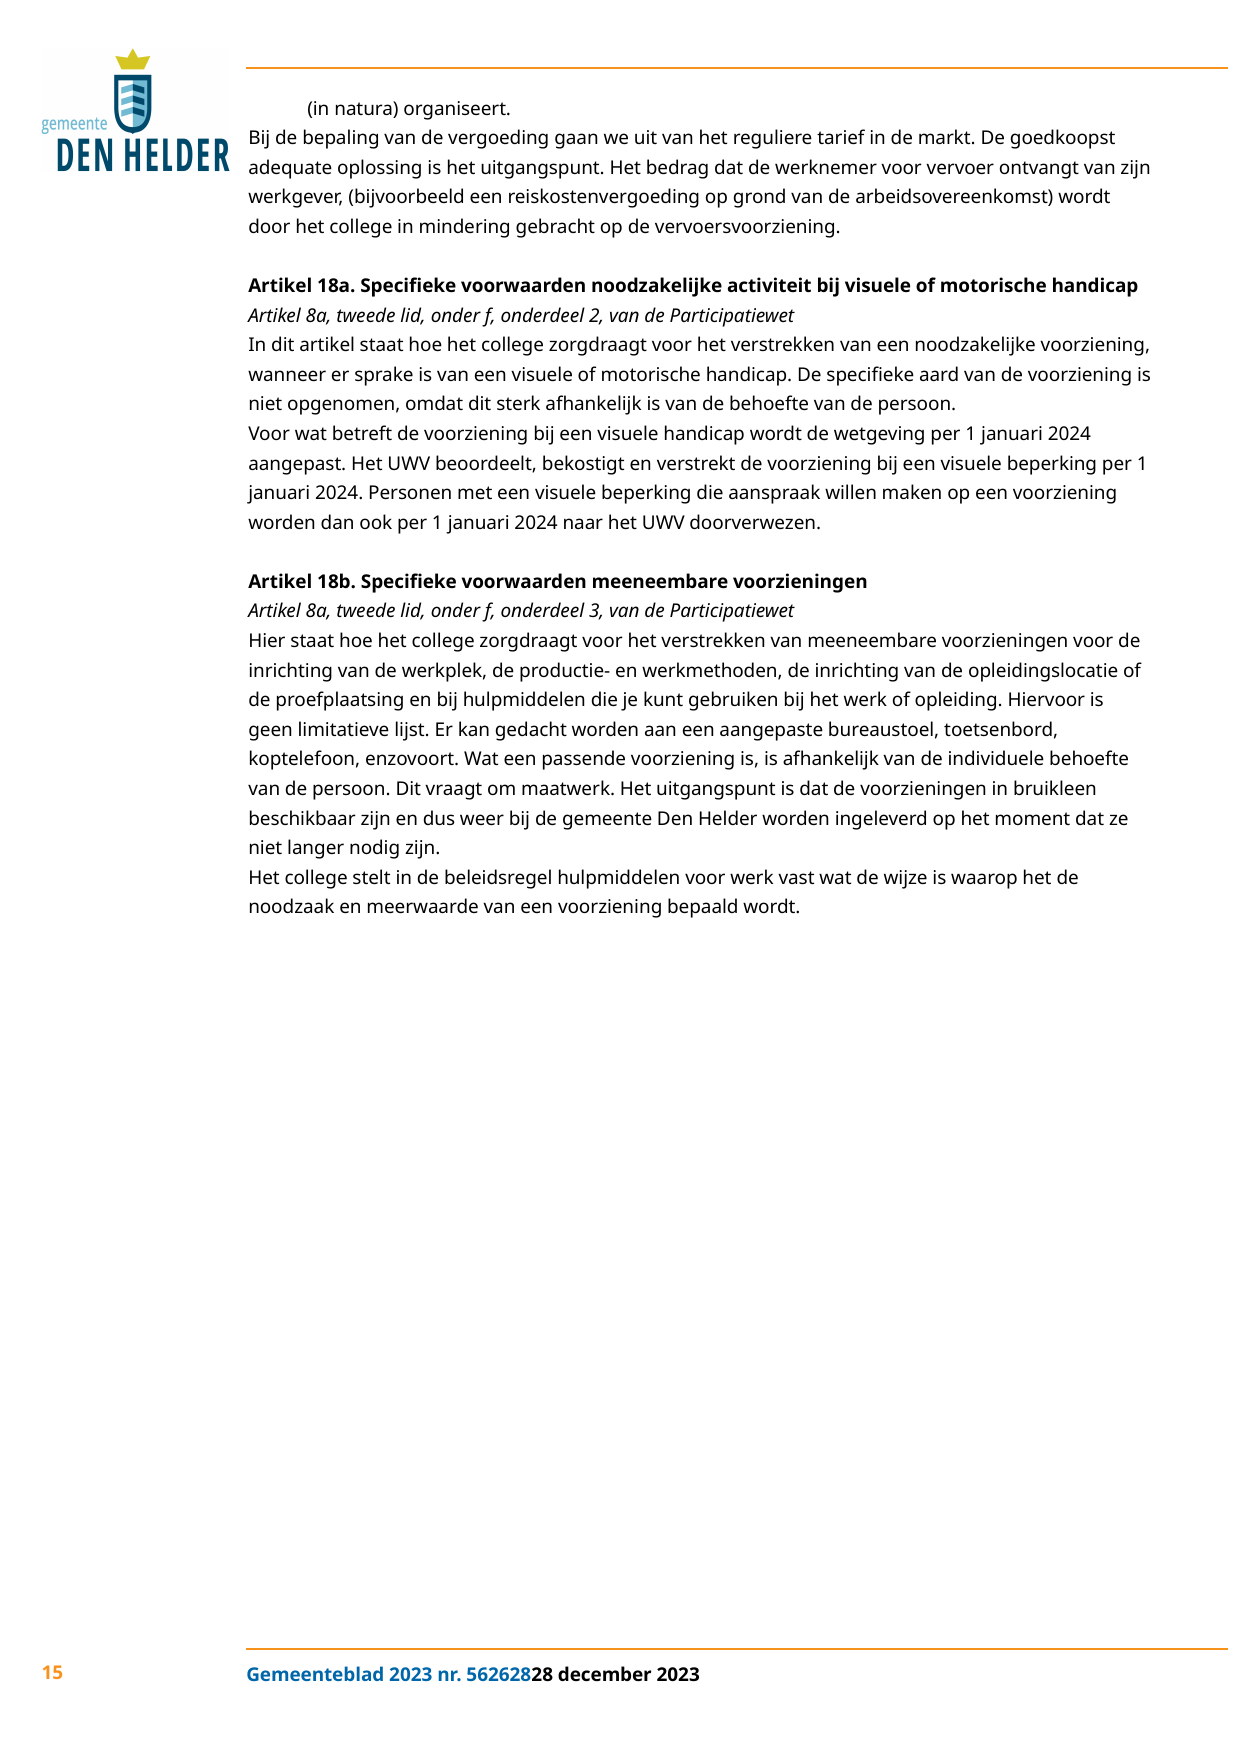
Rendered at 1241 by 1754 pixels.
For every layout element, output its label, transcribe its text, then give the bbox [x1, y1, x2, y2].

text Voor wat betreft de voorziening bij een visuele handicap wordt de wetgeving per 1 januari 2024 aangepast. Het UWV beoordeelt, bekostigt en verstrekt de voorziening bij een visuele beperking per 1 januari 2024. Personen met een visuele beperking die aanspraak willen maken op een voorziening worden dan ook per 1 januari 2024 naar het UWV doorverwezen. [248, 420, 1152, 535]
picture [41, 47, 231, 172]
picture [182, 144, 187, 165]
picture [130, 157, 135, 172]
text Artikel 8a, tweede lid, onder f, onderdeel 2, van de Participatiewet [248, 302, 1152, 328]
text Hier staat hoe het college zorgdraagt voor het verstrekken van meeneembare voorzieningen voor de inrichting van de werkplek, de productie- en werkmethoden, de inrichting van de opleidingslocatie of de proefplaatsing en bij hulpmiddelen die je kunt gebruiken bij het werk of opleiding. Hiervoor is geen limitatieve lijst. Er kan gedacht worden aan een aangepaste bureaustoel, toetsenbord, koptelefoon, enzovoort. Wat een passende voorziening is, is afhankelijk van de individuele behoefte van de persoon. Dit vraagt om maatwerk. Het uitgangspunt is dat de voorzieningen in bruikleen beschikbaar zijn en dus weer bij de gemeente Den Helder worden ingeleverd op het moment dat ze niet langer nodig zijn. [248, 627, 1152, 860]
picture [63, 144, 68, 165]
text Het college stelt in de beleidsregel hulpmiddelen voor werk vast wat de wijze is waarop het de noodzaak en meerwaarde van een voorziening bepaald wordt. [248, 864, 1152, 919]
text Bij de bepaling van de vergoeding gaan we uit van het reguliere tarief in de markt. De goedkoopst adequate oplossing is het uitgangspunt. Het bedrag dat de werknemer voor vervoer ontvangt van zijn werkgever, (bijvoorbeeld een reiskostenvergoeding op grond van de arbeidsovereenkomst) wordt door het college in mindering gebracht op de vervoersvoorziening. [248, 124, 1152, 239]
text Artikel 8a, tweede lid, onder f, onderdeel 3, van de Participatiewet [248, 598, 1152, 623]
picture [100, 154, 106, 172]
picture [220, 160, 224, 172]
text Artikel 18a. Specifieke voorwaarden noodzakelijke activiteit bij visuele of motorische handicap [248, 272, 1152, 298]
text Artikel 18b. Specifieke voorwaarden meeneembare voorzieningen [248, 568, 1152, 594]
list (in natura) organiseert. [248, 95, 1152, 121]
text In dit artikel staat hoe het college zorgdraagt voor het verstrekken van een noodzakelijke voorziening, wanneer er sprake is van een visuele of motorische handicap. De specifieke aard van de voorziening is niet opgenomen, omdat dit sterk afhankelijk is van de behoefte van de persoon. [248, 331, 1152, 416]
